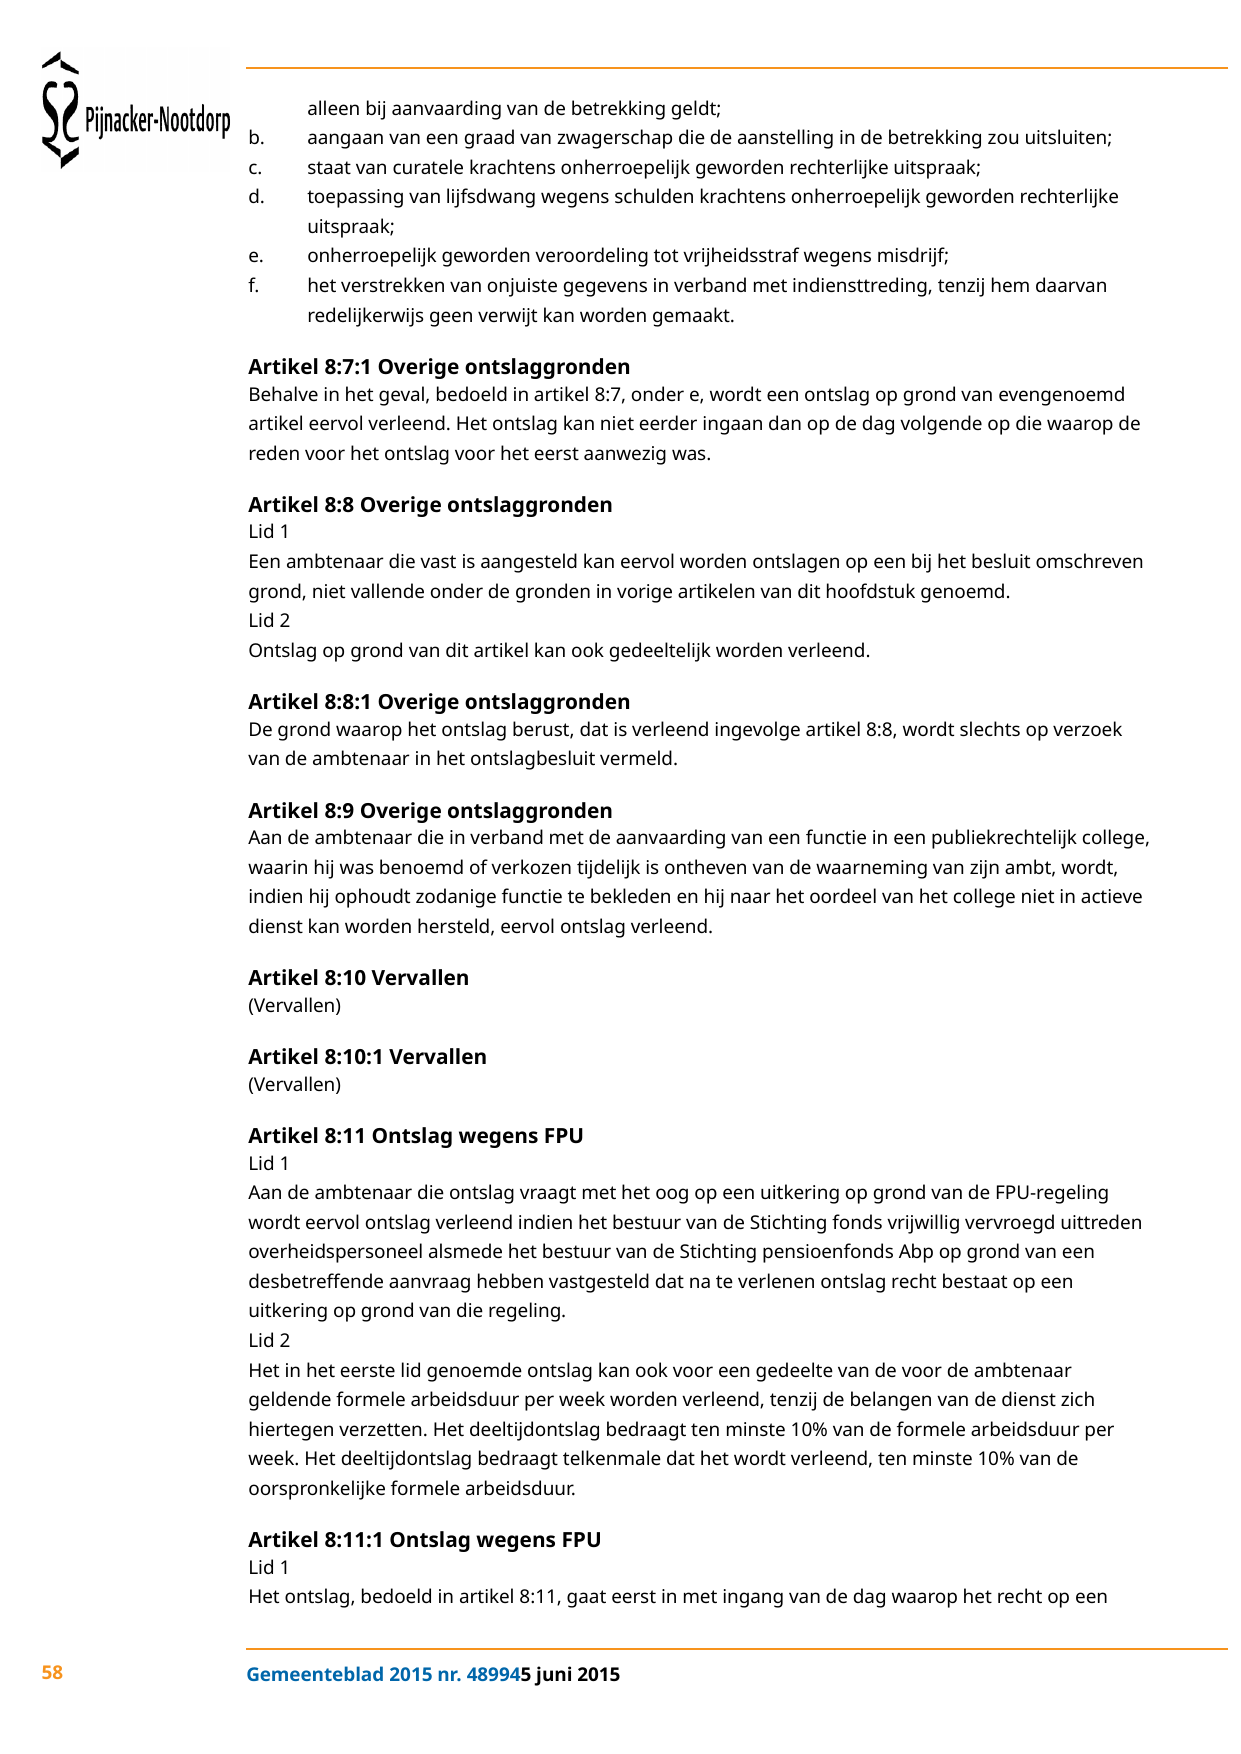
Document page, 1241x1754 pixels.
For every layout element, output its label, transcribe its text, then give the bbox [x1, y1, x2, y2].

text Ontslag op grond van dit artikel kan ook gedeeltelijk worden verleend. [248, 637, 1152, 663]
text Artikel 8:9 Overige ontslaggronden [248, 796, 1152, 824]
text Lid 1 [248, 1150, 1152, 1175]
text Behalve in het geval, bedoeld in artikel 8:7, onder e, wordt een ontslag op grond van evengenoemd artikel eervol verleend. Het ontslag kan niet eerder ingaan dan op de dag volgende op die waarop de reden voor het ontslag voor het eerst aanwezig was. [248, 381, 1152, 466]
text Artikel 8:10 Vervallen [248, 963, 1152, 992]
text Lid 2 [248, 607, 1152, 633]
text (Vervallen) [248, 1071, 1152, 1097]
list aangaan van een graad van zwagerschap die de aanstelling in de betrekking zou uitsluiten; [248, 124, 1152, 150]
list alleen bij aanvaarding van de betrekking geldt; [248, 95, 1152, 121]
text De grond waarop het ontslag berust, dat is verleend ingevolge artikel 8:8, wordt slechts op verzoek van de ambtenaar in het ontslagbesluit vermeld. [248, 716, 1152, 771]
text (Vervallen) [248, 992, 1152, 1018]
list onherroepelijk geworden veroordeling tot vrijheidsstraf wegens misdrijf; [248, 243, 1152, 268]
text Aan de ambtenaar die in verband met de aanvaarding van een functie in een publiekrechtelijk college, waarin hij was benoemd of verkozen tijdelijk is ontheven van de waarneming van zijn ambt, wordt, indien hij ophoudt zodanige functie te bekleden en hij naar het oordeel van het college niet in actieve dienst kan worden hersteld, eervol ontslag verleend. [248, 824, 1152, 939]
text Het in het eerste lid genoemde ontslag kan ook voor een gedeelte van de voor de ambtenaar geldende formele arbeidsduur per week worden verleend, tenzij de belangen van de dienst zich hiertegen verzetten. Het deeltijdontslag bedraagt ten minste 10% van de formele arbeidsduur per week. Het deeltijdontslag bedraagt telkenmale dat het wordt verleend, ten minste 10% van de oorspronkelijke formele arbeidsduur. [248, 1357, 1152, 1501]
text Lid 2 [248, 1327, 1152, 1353]
list het verstrekken van onjuiste gegevens in verband met indiensttreding, tenzij hem daarvan redelijkerwijs geen verwijt kan worden gemaakt. [248, 272, 1152, 328]
text Een ambtenaar die vast is aangesteld kan eervol worden ontslagen op een bij het besluit omschreven grond, niet vallende onder de gronden in vorige artikelen van dit hoofdstuk genoemd. [248, 548, 1152, 604]
text Artikel 8:8:1 Overige ontslaggronden [248, 687, 1152, 716]
text Aan de ambtenaar die ontslag vraagt met het oog op een uitkering op grond van de FPU-regeling wordt eervol ontslag verleend indien het bestuur van de Stichting fonds vrijwillig vervroegd uittreden overheidspersoneel alsmede het bestuur van de Stichting pensioenfonds Abp op grond van een desbetreffende aanvraag hebben vastgesteld dat na te verlenen ontslag recht bestaat op een uitkering op grond van die regeling. [248, 1179, 1152, 1323]
list toepassing van lijfsdwang wegens schulden krachtens onherroepelijk geworden rechterlijke uitspraak; [248, 183, 1152, 239]
list staat van curatele krachtens onherroepelijk geworden rechterlijke uitspraak; [248, 154, 1152, 180]
text Artikel 8:10:1 Vervallen [248, 1042, 1152, 1071]
text Het ontslag, bedoeld in artikel 8:11, gaat eerst in met ingang van de dag waarop het recht op een [248, 1583, 1152, 1609]
text Artikel 8:11 Ontslag wegens FPU [248, 1121, 1152, 1150]
picture [41, 47, 231, 172]
text Lid 1 [248, 1554, 1152, 1580]
text Artikel 8:11:1 Ontslag wegens FPU [248, 1526, 1152, 1554]
text Artikel 8:8 Overige ontslaggronden [248, 490, 1152, 519]
text Lid 1 [248, 519, 1152, 544]
text Artikel 8:7:1 Overige ontslaggronden [248, 352, 1152, 381]
